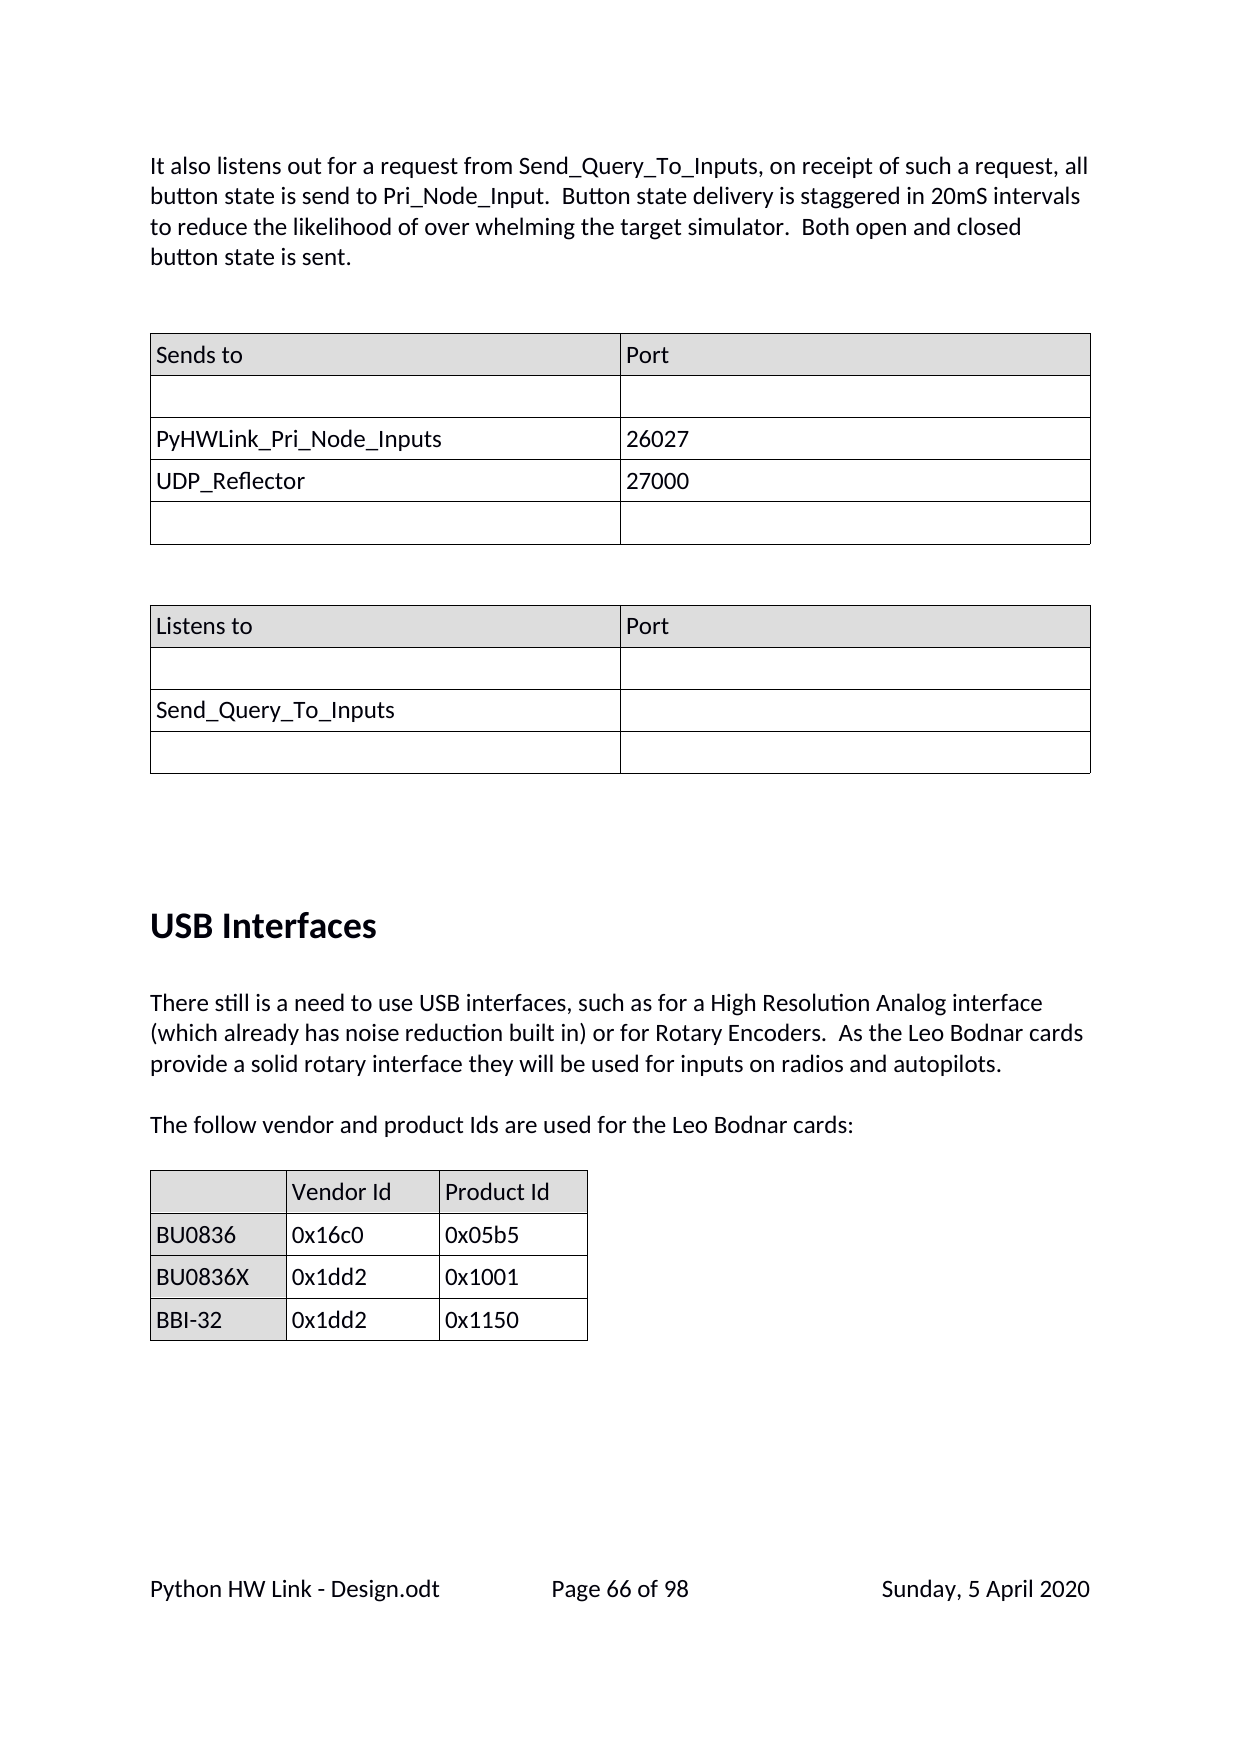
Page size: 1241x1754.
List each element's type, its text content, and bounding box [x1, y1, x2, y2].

table_cell 0x1150 [440, 1299, 587, 1340]
table_cell Send_Query_To_Inputs [151, 690, 620, 731]
table_cell 27000 [621, 460, 1090, 501]
table_cell PyHWLink_Pri_Node_Inputs [151, 418, 620, 459]
text There still is a need to use USB interfaces, such as for a High Resolution Analog interface (which already has noise reduction built in) or for Rotary Encoders. As the Leo Bodnar cards provide a solid rotary interface they will be used for inputs on radios and autopilots. [150, 987, 1090, 1078]
table_header Listens to [151, 606, 620, 647]
table_header Port [621, 334, 1090, 375]
table_cell BU0836 [151, 1214, 286, 1255]
table_cell 0x16c0 [287, 1214, 439, 1255]
table_cell [621, 732, 1090, 773]
table_cell BU0836X [151, 1256, 286, 1297]
table_header [151, 1171, 286, 1212]
table_cell [621, 648, 1090, 689]
table_cell [621, 690, 1090, 731]
table_cell 0x1dd2 [287, 1299, 439, 1340]
table_cell BBI-32 [151, 1299, 286, 1340]
table_header Port [621, 606, 1090, 647]
table_cell 0x05b5 [440, 1214, 587, 1255]
table_header Sends to [151, 334, 620, 375]
table_header Vendor Id [287, 1171, 439, 1212]
table_cell [621, 502, 1090, 543]
table_cell [621, 376, 1090, 417]
table_cell [151, 732, 620, 773]
table_cell 26027 [621, 418, 1090, 459]
subtitle USB Interfaces [150, 902, 1090, 948]
table_cell UDP_Reflector [151, 460, 620, 501]
table_cell [151, 376, 620, 417]
text The follow vendor and product Ids are used for the Leo Bodnar cards: [150, 1109, 1090, 1139]
table_cell 0x1001 [440, 1256, 587, 1297]
table_cell 0x1dd2 [287, 1256, 439, 1297]
table_header Product Id [440, 1171, 587, 1212]
table_cell [151, 502, 620, 543]
text It also listens out for a request from Send_Query_To_Inputs, on receipt of such a request, all button state is send to Pri_Node_Input. Button state delivery is staggered in 20mS intervals to reduce the likelihood of over whelming the target simulator. Both open and closed button state is sent. [150, 150, 1090, 272]
table_cell [151, 648, 620, 689]
